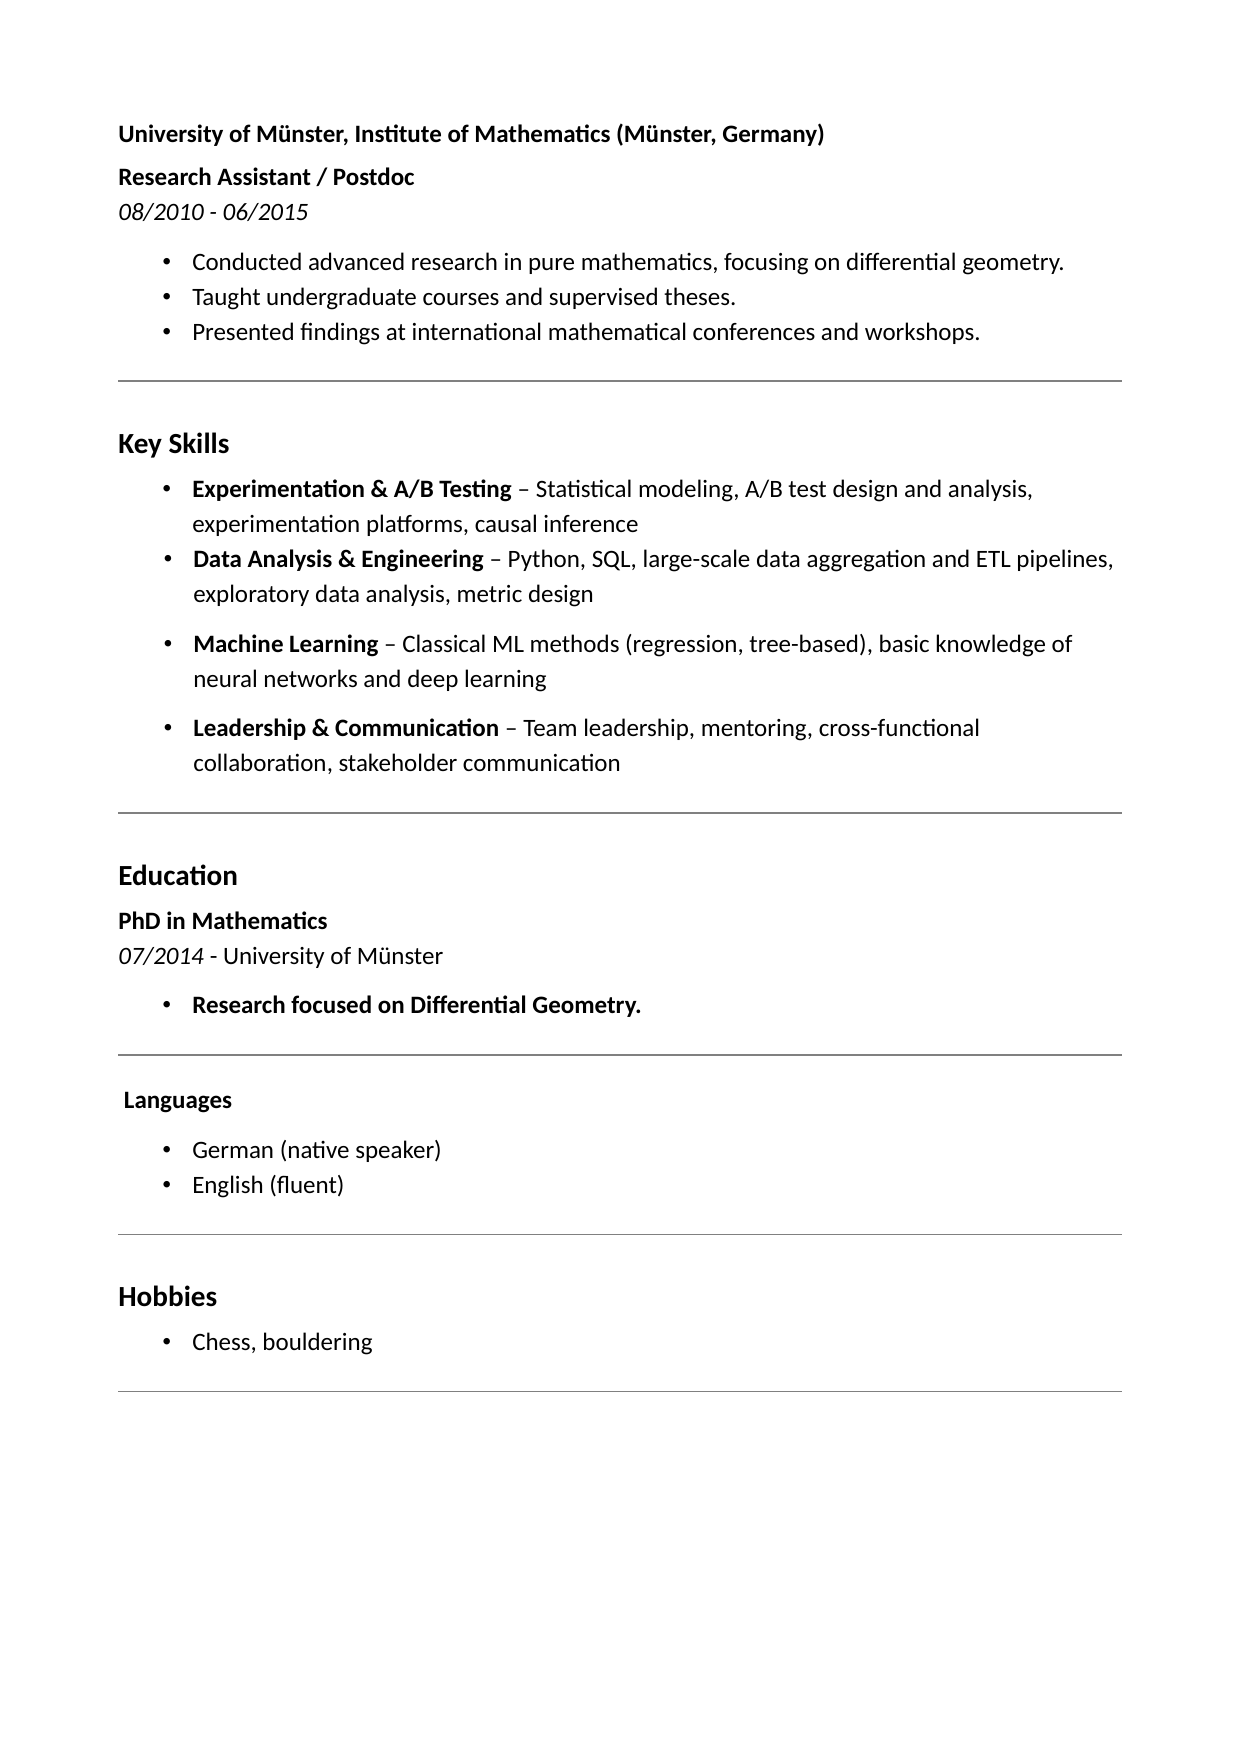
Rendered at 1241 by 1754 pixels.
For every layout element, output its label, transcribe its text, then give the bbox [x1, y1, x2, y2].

list Conducted advanced research in pure mathematics, focusing on differential geometry. [162, 246, 1122, 276]
list Leadership & Communication – Team leadership, mentoring, cross-functional collaboration, stakeholder communication [164, 712, 1122, 778]
subtitle Education [118, 857, 1122, 892]
list Machine Learning – Classical ML methods (regression, tree-based), basic knowledge of neural networks and deep learning [164, 628, 1122, 693]
list Experimentation & A/B Testing – Statistical modeling, A/B test design and analysis, experimentation platforms, causal inference [162, 473, 1122, 539]
list Data Analysis & Engineering – Python, SQL, large-scale data aggregation and ETL pipelines, exploratory data analysis, metric design [164, 543, 1122, 609]
text Languages [118, 1084, 1122, 1115]
subtitle Hobbies [118, 1278, 1122, 1314]
list Chess, bouldering [162, 1326, 1122, 1357]
text Research Assistant / Postdoc 08/2010 - 06/2015 [118, 161, 1122, 227]
list Presented findings at international mathematical conferences and workshops. [162, 316, 1122, 346]
subtitle Key Skills [118, 425, 1122, 461]
subtitle University of Münster, Institute of Mathematics (Münster, Germany) [118, 118, 1122, 149]
list German (native speaker) [162, 1134, 1122, 1164]
text PhD in Mathematics 07/2014 - University of Münster [118, 905, 1122, 970]
list Research focused on Differential Geometry. [162, 989, 1122, 1020]
list Taught undergraduate courses and supervised theses. [162, 281, 1122, 311]
list English (fluent) [162, 1169, 1122, 1199]
